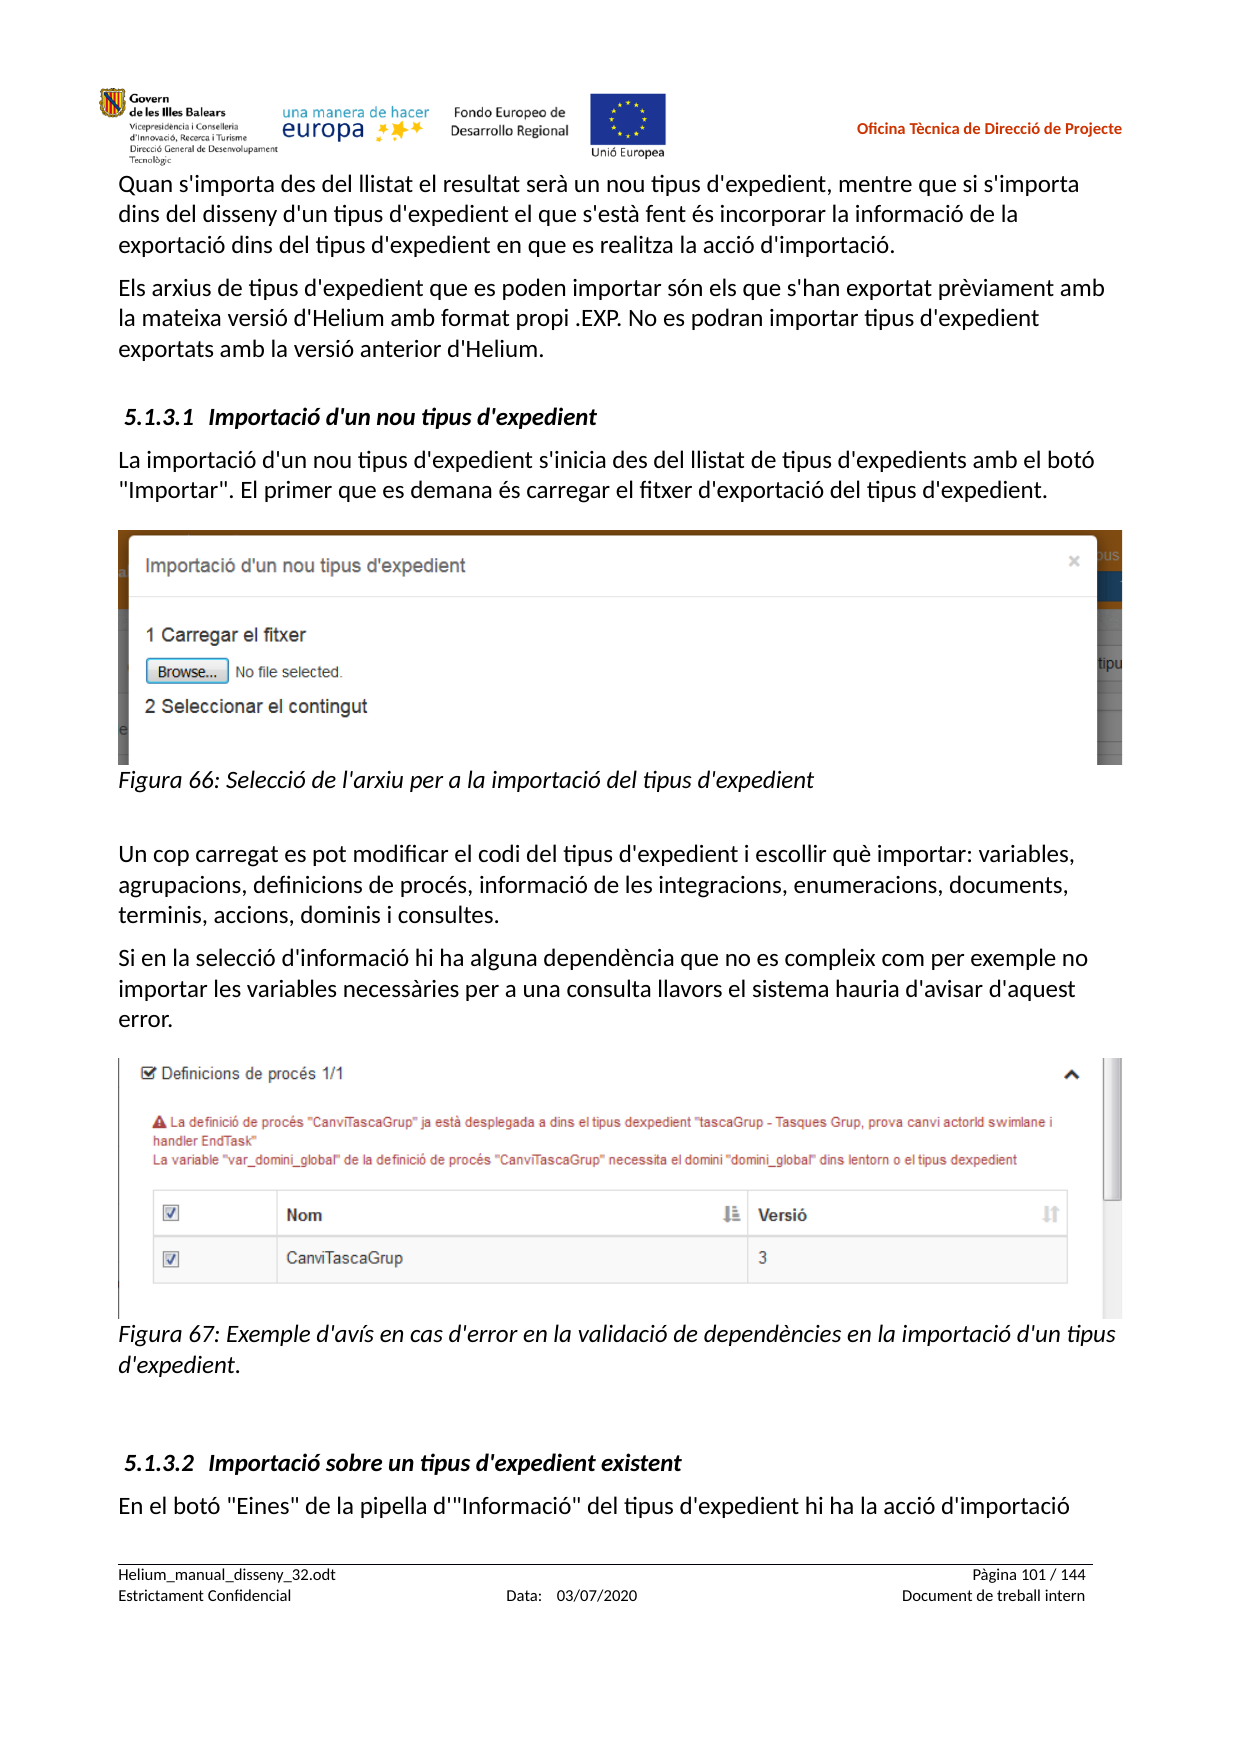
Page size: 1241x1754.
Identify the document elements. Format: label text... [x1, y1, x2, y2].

picture [118, 530, 1123, 765]
text La importació d'un nou tipus d'expedient s'inicia des del llistat de tipus d'expedients amb el botó "Importar". El primer que es demana és carregar el fitxer d'exportació del tipus d'expedient. [118, 444, 1122, 505]
text Un cop carregat es pot modificar el codi del tipus d'expedient i escollir què importar: variables, agrupacions, definicions de procés, informació de les integracions, enumeracions, documents, terminis, accions, dominis i consultes. [118, 838, 1122, 930]
picture [118, 1058, 1123, 1319]
subtitle Importació d'un nou tipus d'expedient [118, 401, 1122, 431]
text Figura 66: Selecció de l'arxiu per a la importació del tipus d'expedient [118, 765, 1122, 795]
subtitle Importació sobre un tipus d'expedient existent [118, 1447, 1122, 1478]
picture [99, 87, 668, 166]
text Quan s'importa des del llistat el resultat serà un nou tipus d'expedient, mentre que si s'importa dins del disseny d'un tipus d'expedient el que s'està fent és incorporar la informació de la exportació dins del tipus d'expedient en que es realitza la acció d'importació. [118, 168, 1122, 259]
text Els arxius de tipus d'expedient que es poden importar són els que s'han exportat prèviament amb la mateixa versió d'Helium amb format propi .EXP. No es podran importar tipus d'expedient exportats amb la versió anterior d'Helium. [118, 272, 1122, 363]
text En el botó "Eines" de la pipella d'"Informació" del tipus d'expedient hi ha la acció d'importació [118, 1490, 1122, 1521]
text Si en la selecció d'informació hi ha alguna dependència que no es compleix com per exemple no importar les variables necessàries per a una consulta llavors el sistema hauria d'avisar d'aquest error. [118, 942, 1122, 1034]
text Figura 67: Exemple d'avís en cas d'error en la validació de dependències en la importació d'un tipus d'expedient. [118, 1319, 1122, 1379]
